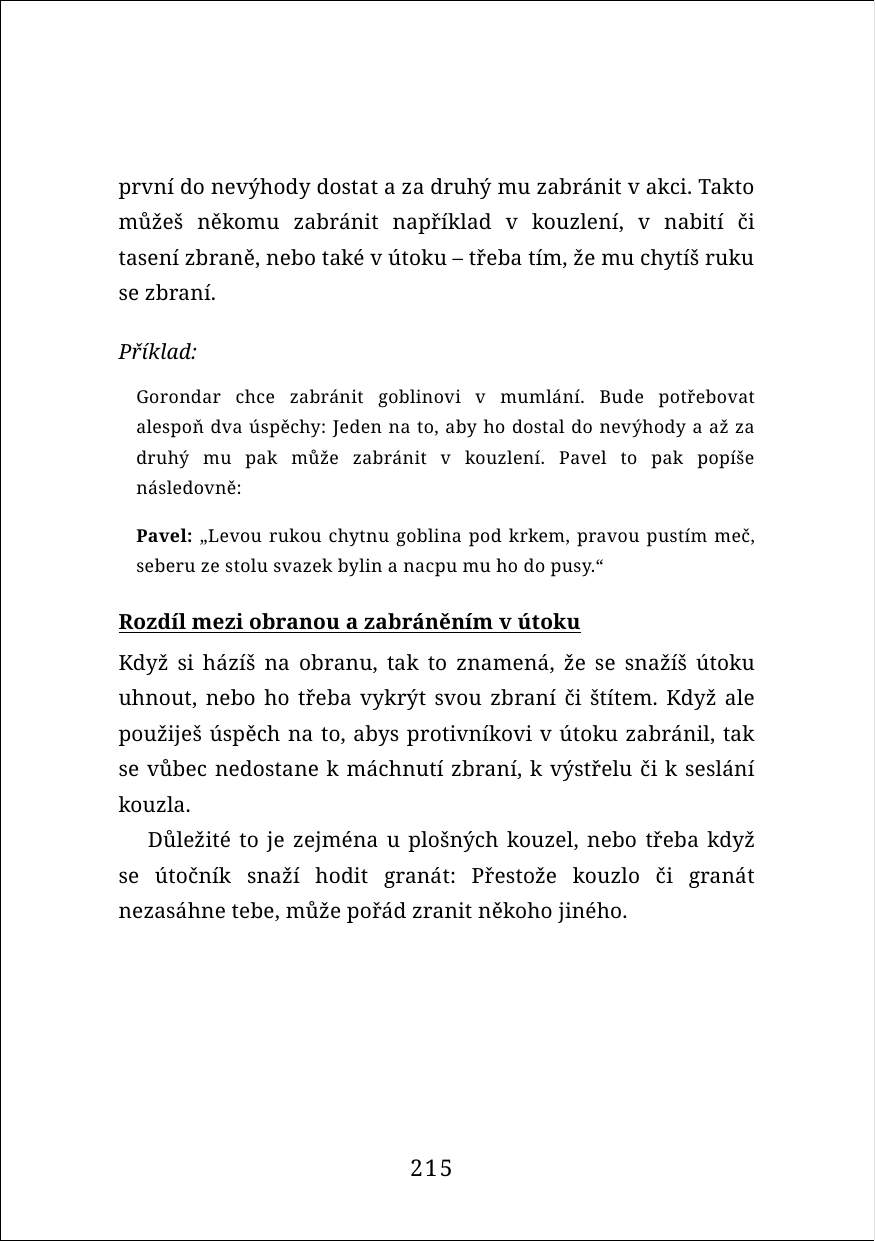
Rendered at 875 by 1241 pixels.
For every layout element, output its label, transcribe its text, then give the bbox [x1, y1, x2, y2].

text první do nevýhody dostat a za druhý mu zabránit v akci. Takto můžeš někomu zabránit například v kouzlení, v nabití či tasení zbraně, nebo také v útoku – třeba tím, že mu chytíš ruku se zbraní. [118, 172, 756, 307]
text Když si házíš na obranu, tak to znamená, že se snažíš útoku uhnout, nebo ho třeba vykrýt svou zbraní či štítem. Když ale použiješ úspěch na to, abys protivníkovi v útoku zabránil, tak se vůbec nedostane k máchnutí zbraní, k výstřelu či k seslání kouzla. Důležité to je zejména u plošných kouzel, nebo třeba když se útočník snaží hodit granát: Přestože kouzlo či granát nezasáhne tebe, může pořád zranit někoho jiného. [118, 648, 756, 925]
text Příklad: [118, 337, 756, 366]
text Gorondar chce zabránit goblinovi v mumlání. Bude potřebovat alespoň dva úspěchy: Jeden na to, aby ho dostal do nevýhody a až za druhý mu pak může zabránit v kouzlení. Pavel to pak popíše následovně: [136, 385, 756, 499]
subtitle Rozdíl mezi obranou a zabráněním v útoku [118, 607, 756, 636]
text Pavel: „Levou rukou chytnu goblina pod krkem, pravou pustím meč, seberu ze stolu svazek bylin a nacpu mu ho do pusy.“ [136, 523, 756, 578]
